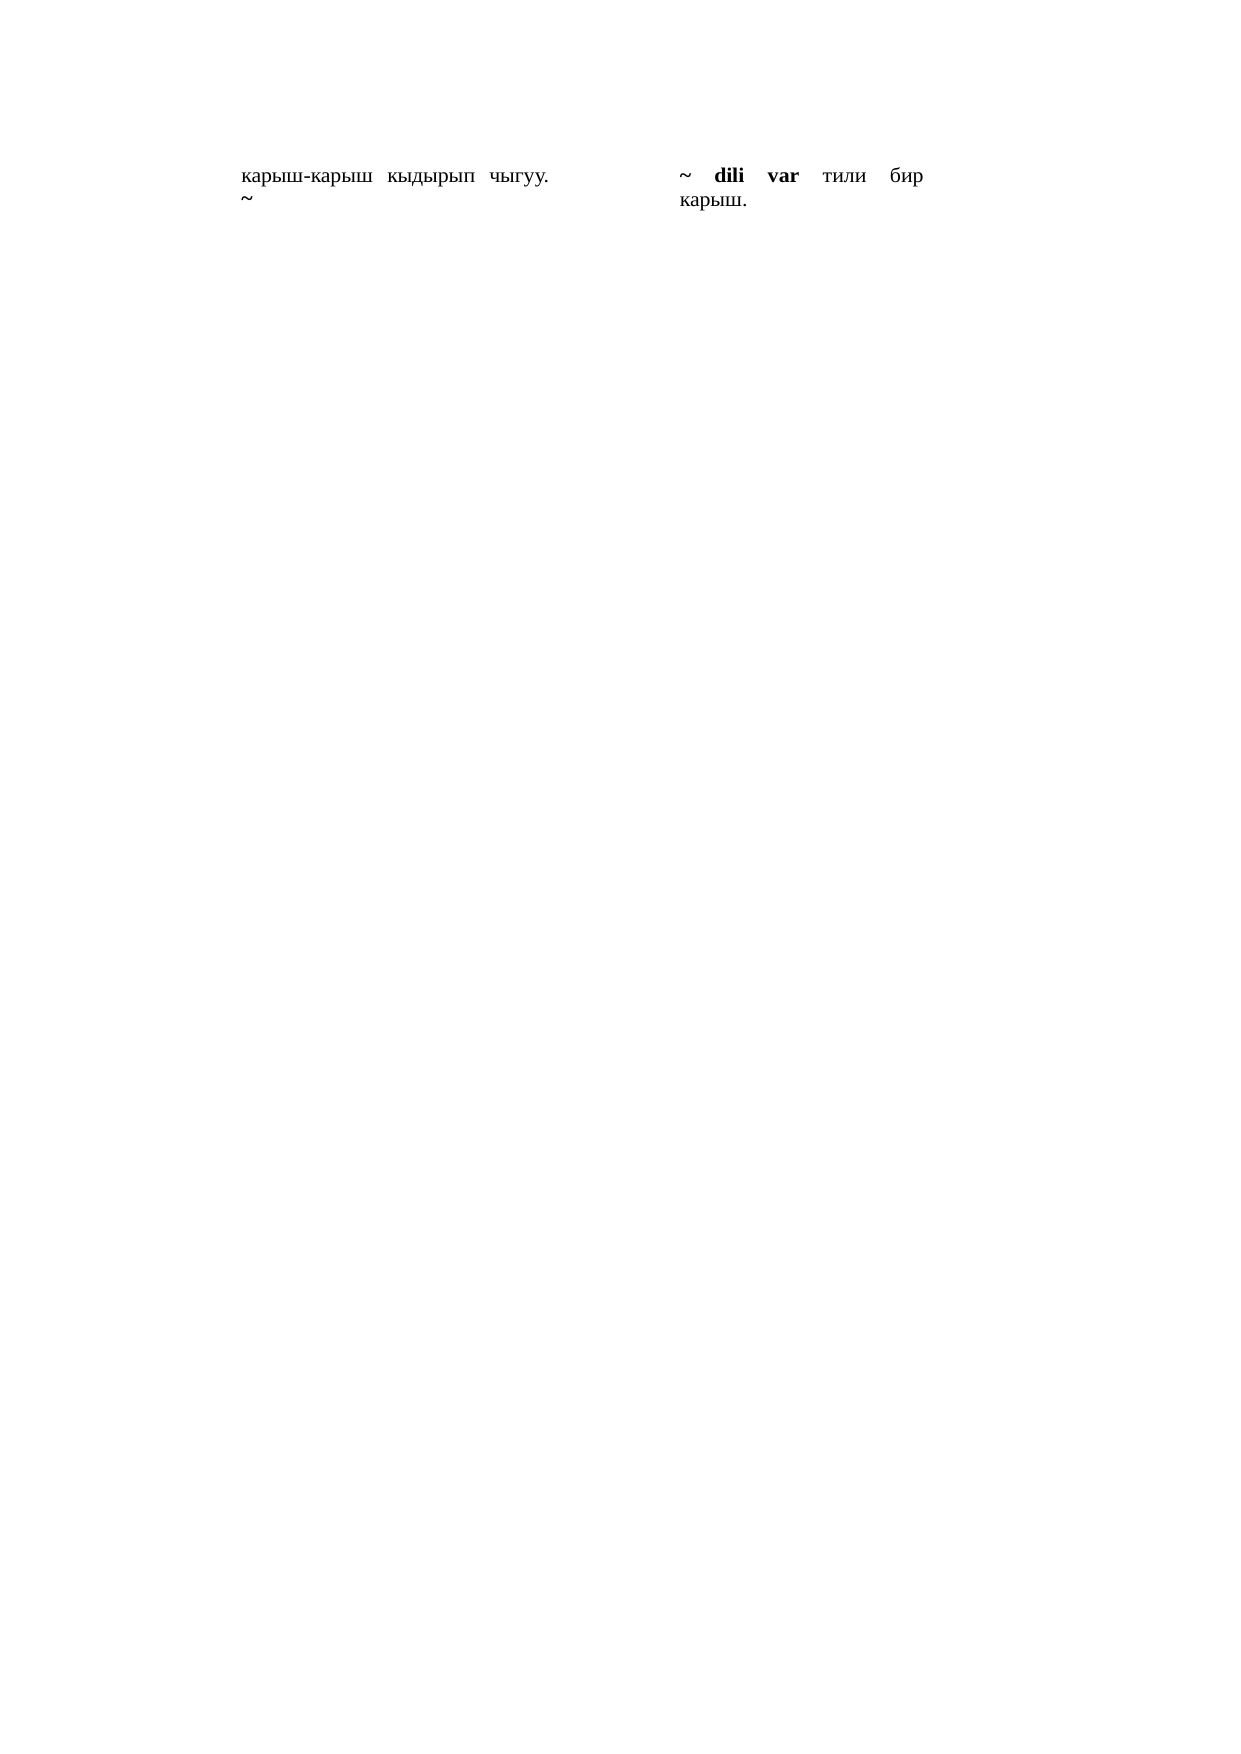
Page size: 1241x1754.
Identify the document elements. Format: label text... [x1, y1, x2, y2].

text ~ dili var тили бир карыш. [679, 164, 923, 211]
text карыш-карыш кыдырып чыгуу. ~ [241, 164, 549, 210]
